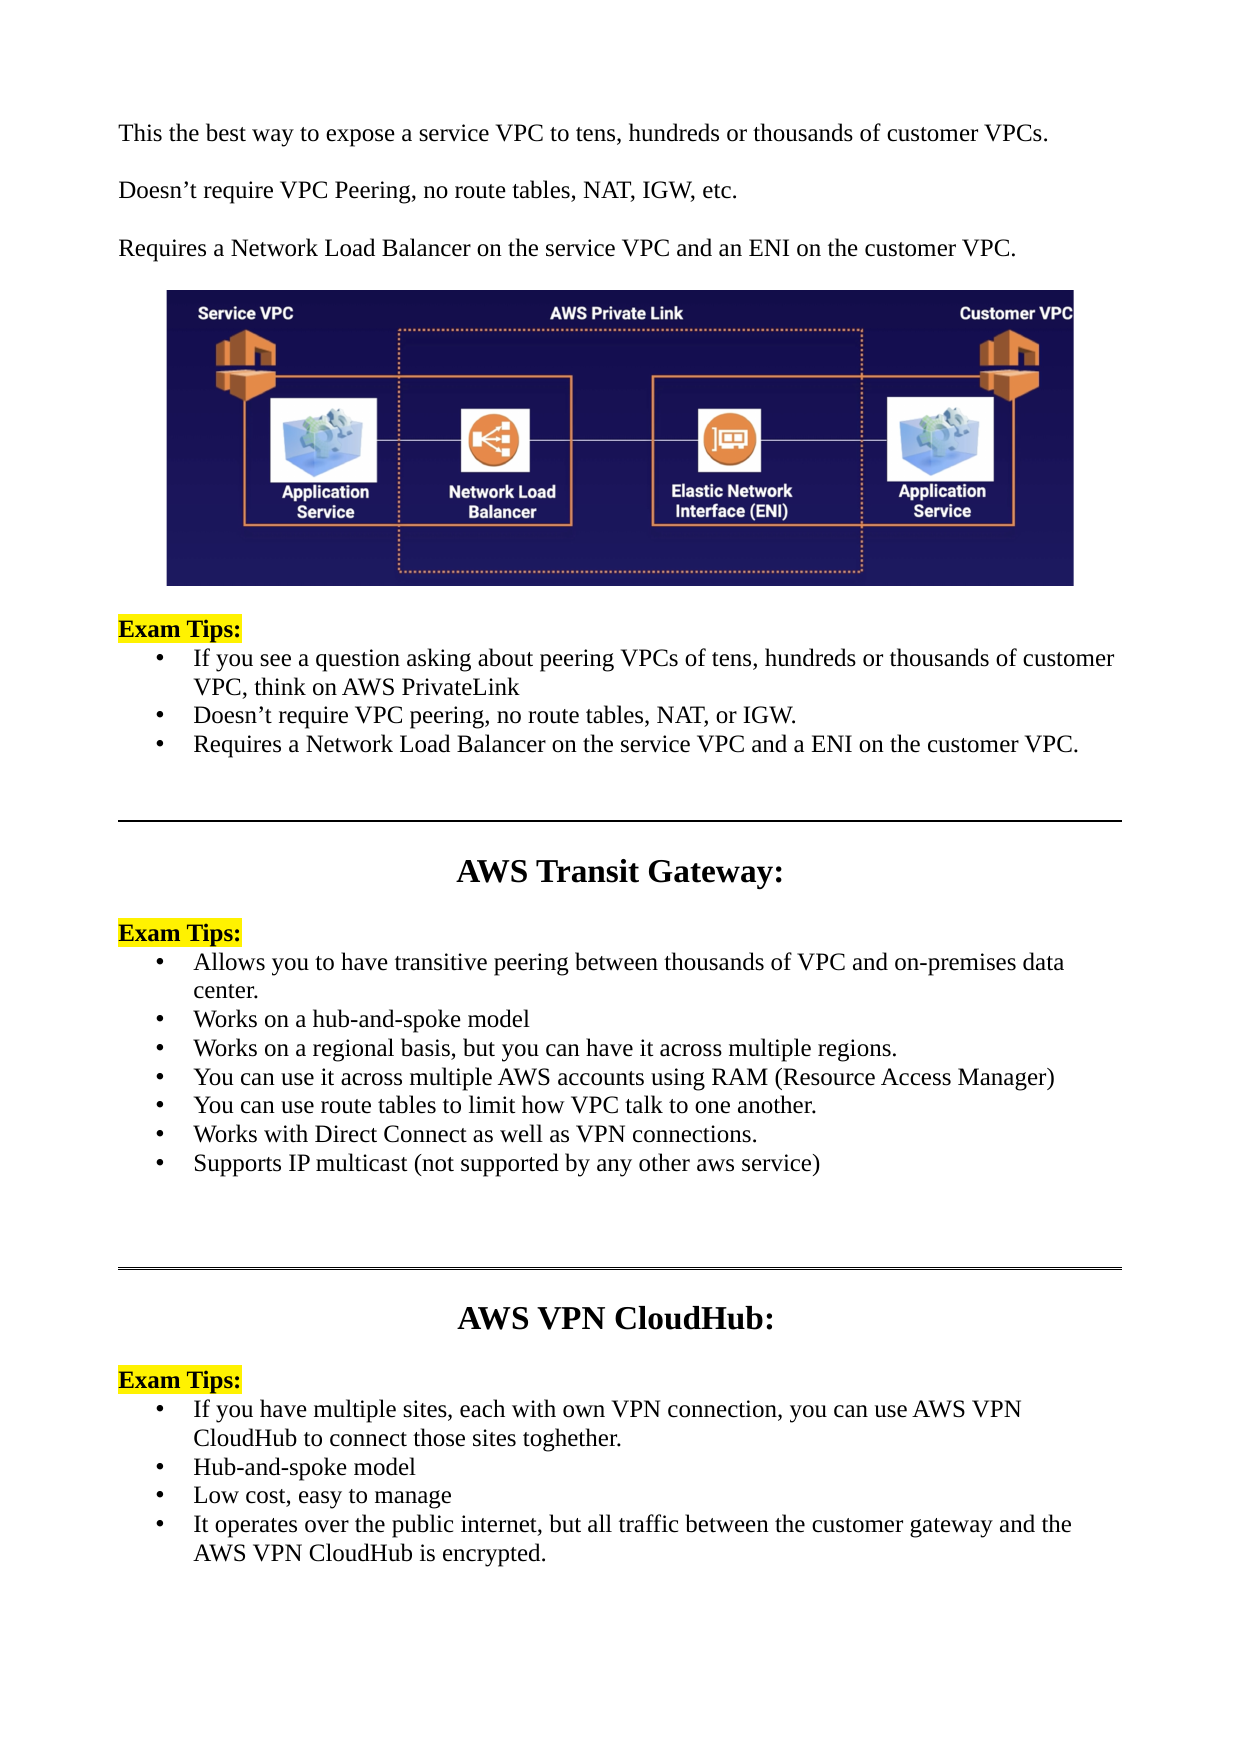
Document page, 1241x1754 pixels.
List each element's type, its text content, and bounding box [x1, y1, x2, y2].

picture [166, 290, 1074, 586]
list Requires a Network Load Balancer on the service VPC and a ENI on the customer VPC. [156, 729, 1122, 758]
text Requires a Network Load Balancer on the service VPC and an ENI on the customer VPC. [118, 233, 1122, 262]
list If you have multiple sites, each with own VPN connection, you can use AWS VPN CloudHub to connect those sites toghether. [156, 1394, 1122, 1452]
text This the best way to expose a service VPC to tens, hundreds or thousands of customer VPCs. [118, 118, 1122, 147]
text Exam Tips: [118, 918, 1122, 947]
text Exam Tips: [118, 614, 1122, 643]
text Doesn’t require VPC Peering, no route tables, NAT, IGW, etc. [118, 176, 1122, 204]
list It operates over the public internet, but all traffic between the customer gateway and the AWS VPN CloudHub is encrypted. [156, 1509, 1122, 1567]
list You can use it across multiple AWS accounts using RAM (Resource Access Manager) [156, 1062, 1122, 1090]
list Doesn’t require VPC peering, no route tables, NAT, or IGW. [156, 701, 1122, 729]
list Works on a hub-and-spoke model [156, 1004, 1122, 1033]
list Supports IP multicast (not supported by any other aws service) [156, 1148, 1122, 1177]
text AWS VPN CloudHub: [118, 1298, 1122, 1337]
list Works with Direct Connect as well as VPN connections. [156, 1119, 1122, 1148]
list Works on a regional basis, but you can have it across multiple regions. [156, 1033, 1122, 1062]
text Exam Tips: [118, 1365, 1122, 1394]
list If you see a question asking about peering VPCs of tens, hundreds or thousands of customer VPC, think on AWS PrivateLink [156, 643, 1122, 701]
list Low cost, easy to manage [156, 1480, 1122, 1509]
list Allows you to have transitive peering between thousands of VPC and on-premises data center. [156, 947, 1122, 1004]
text AWS Transit Gateway: [118, 851, 1122, 889]
list Hub-and-spoke model [156, 1452, 1122, 1480]
list You can use route tables to limit how VPC talk to one another. [156, 1090, 1122, 1119]
